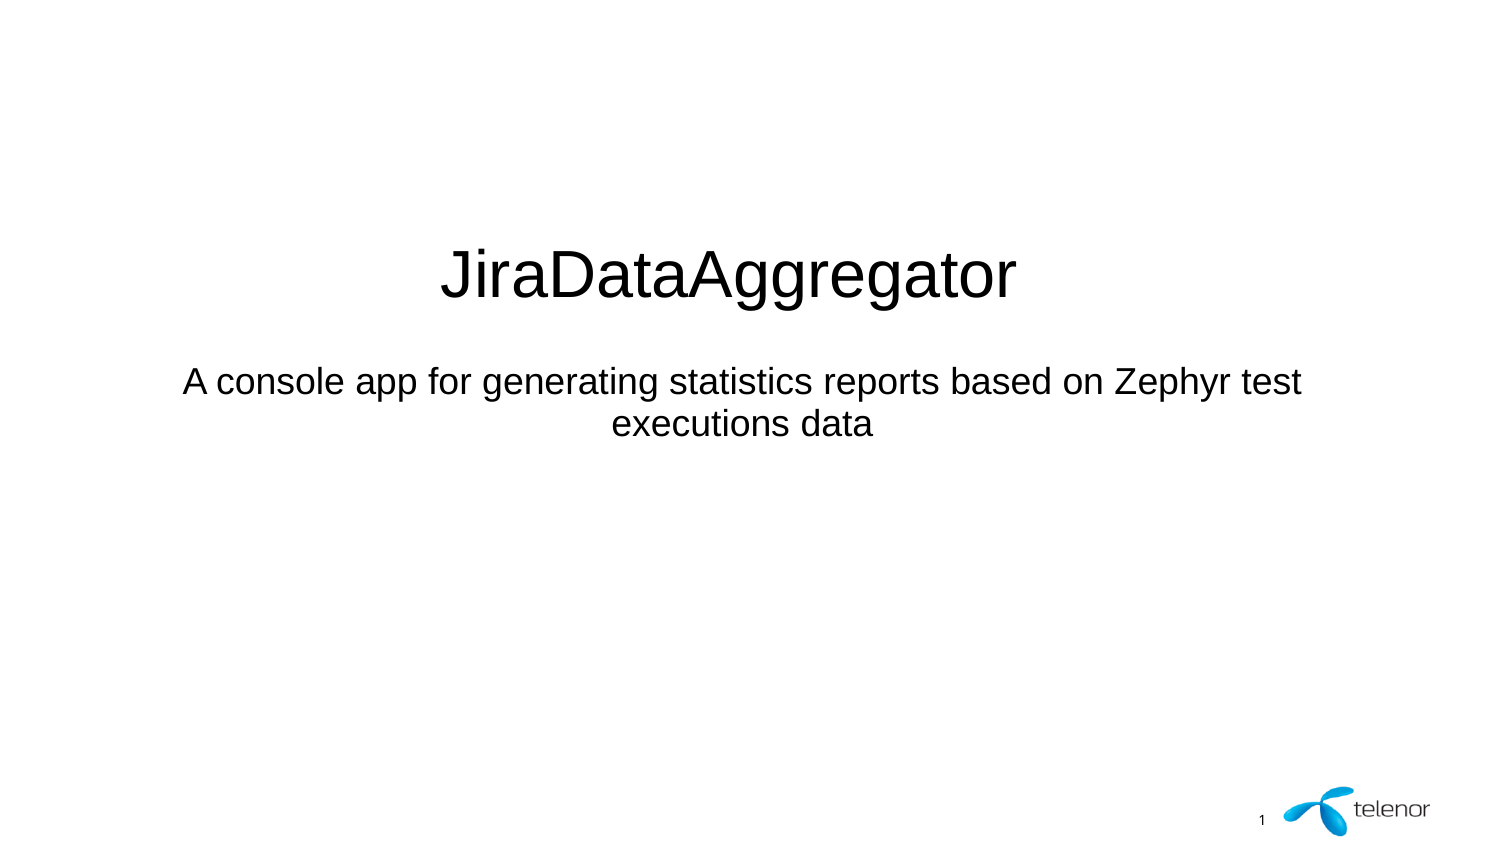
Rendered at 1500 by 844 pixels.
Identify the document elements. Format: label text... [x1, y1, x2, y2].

subtitle JiraDataAggregator [49, 195, 1411, 353]
text_box A console app for generating statistics reports based on Zephyr test executions data [90, 352, 1396, 452]
picture [1277, 782, 1430, 844]
